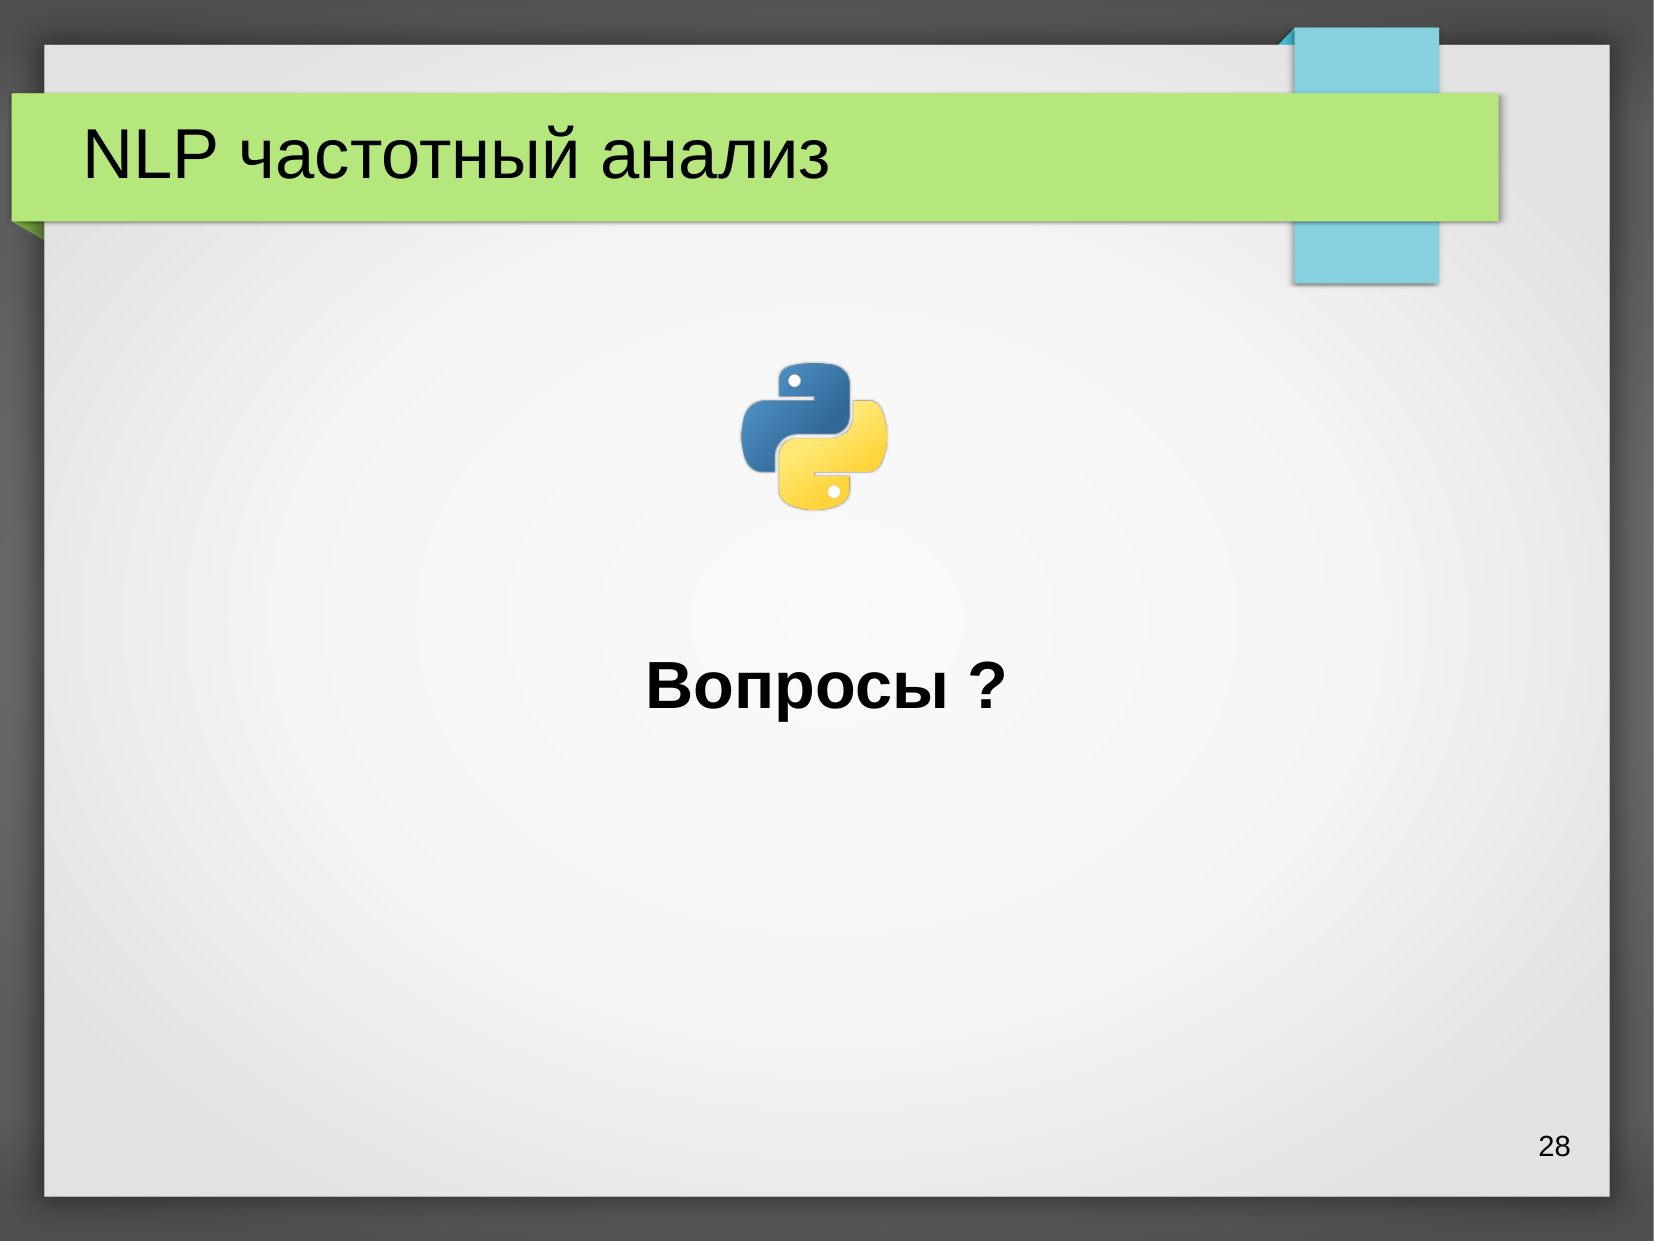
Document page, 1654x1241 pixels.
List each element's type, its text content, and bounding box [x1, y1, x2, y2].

subtitle Вопросы ? [82, 236, 1571, 1134]
picture [0, 0, 1654, 1241]
title NLP частотный анализ [82, 118, 1406, 189]
